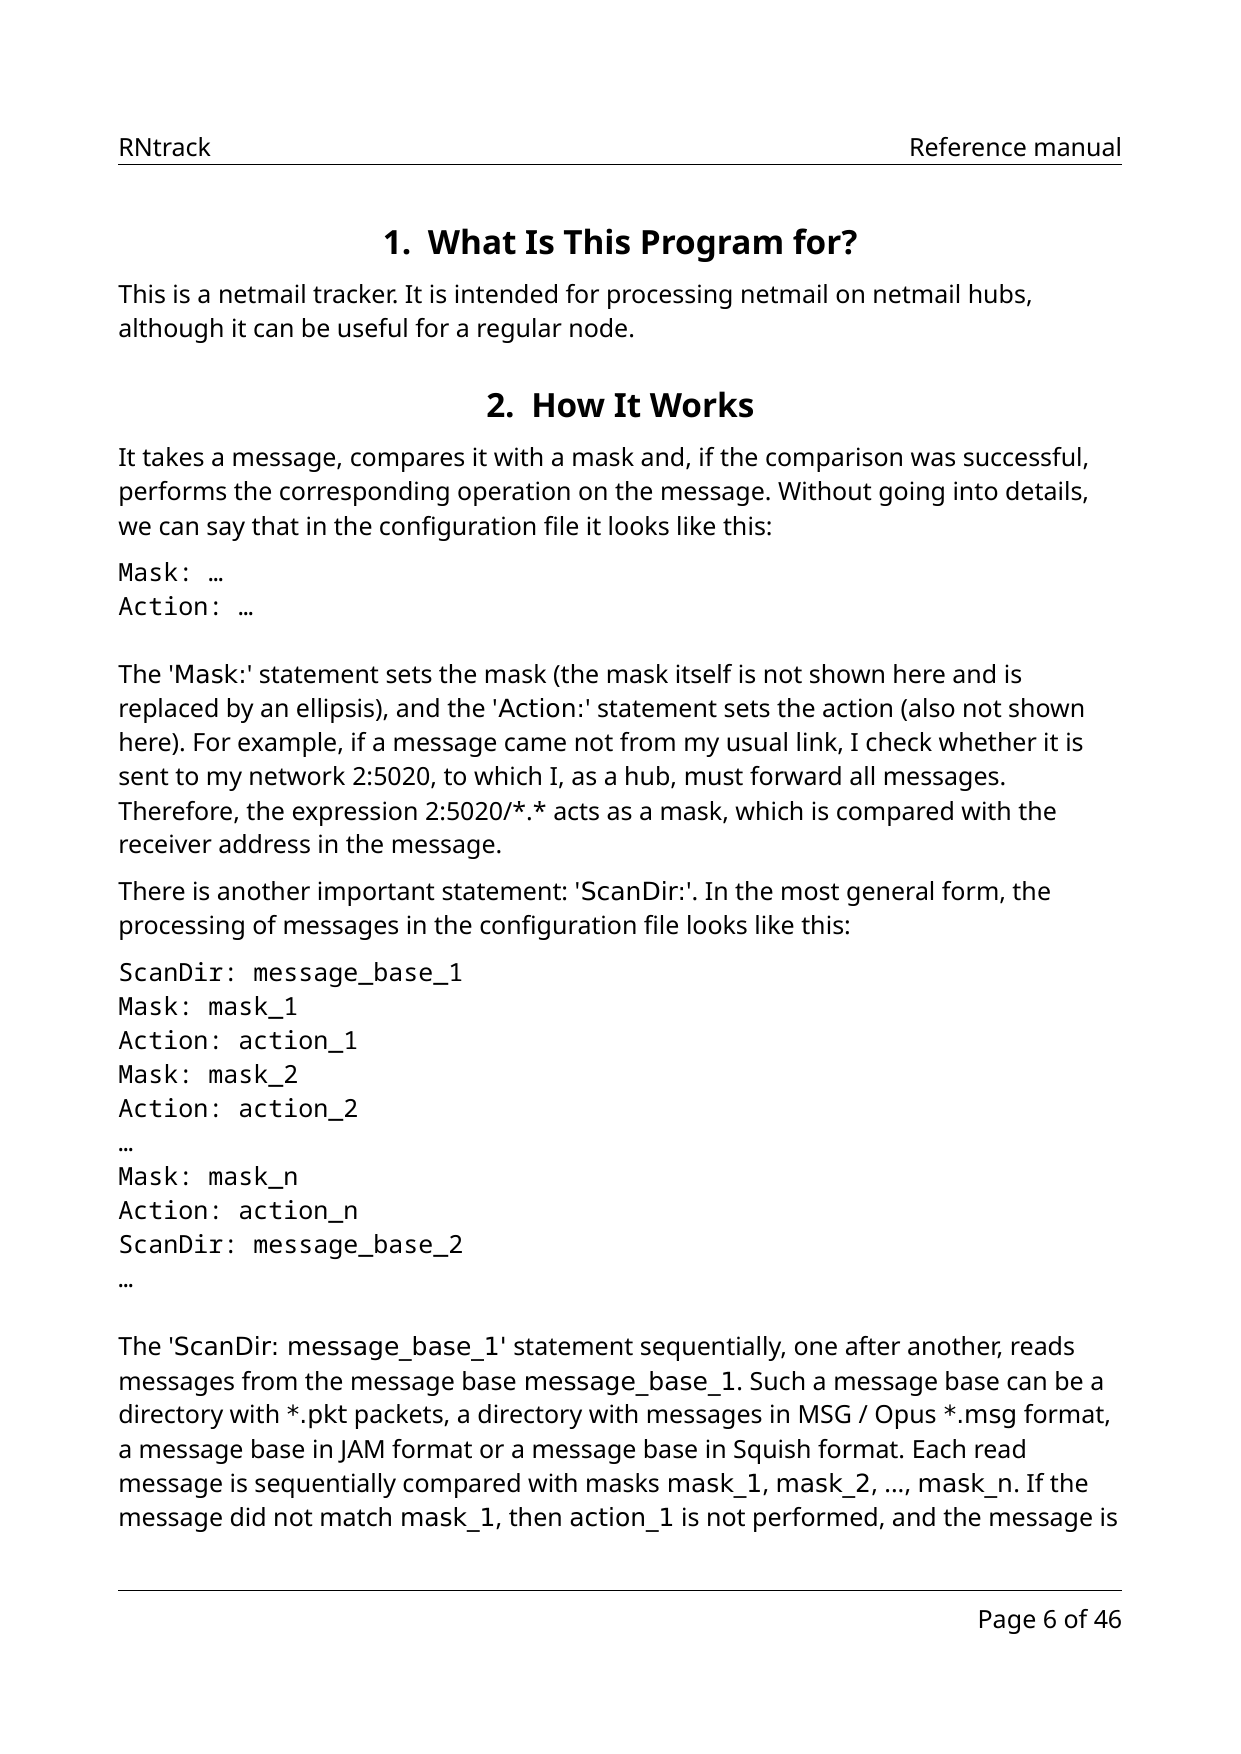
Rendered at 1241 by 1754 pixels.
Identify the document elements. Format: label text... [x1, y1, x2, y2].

text Mask: … Action: … [118, 555, 1122, 623]
text The 'ScanDir: message_base_1' statement sequentially, one after another, reads messages from the message base message_base_1. Such a message base can be a directory with *.pkt packets, a directory with messages in MSG / Opus *.msg format, a message base in JAM format or a message base in Squish format. Each read message is sequentially compared with masks mask_1, mask_2, ..., mask_n. If the message did not match mask_1, then action_1 is not performed, and the message is [118, 1329, 1122, 1533]
subtitle How It Works [118, 382, 1122, 427]
text There is another important statement: 'ScanDir:'. In the most general form, the processing of messages in the configuration file looks like this: [118, 874, 1122, 942]
text The 'Mask:' statement sets the mask (the mask itself is not shown here and is replaced by an ellipsis), and the 'Action:' statement sets the action (also not shown here). For example, if a message came not from my usual link, I check whether it is sent to my network 2:5020, to which I, as a hub, must forward all messages. Therefore, the expression 2:5020/*.* acts as a mask, which is compared with the receiver address in the message. [118, 657, 1122, 861]
text This is a netmail tracker. It is intended for processing netmail on netmail hubs, although it can be useful for a regular node. [118, 276, 1122, 344]
text It takes a message, compares it with a mask and, if the comparison was successful, performs the corresponding operation on the message. Without going into details, we can say that in the configuration file it looks like this: [118, 440, 1122, 542]
subtitle What Is This Program for? [118, 218, 1122, 264]
text ScanDir: message_base_1 Mask: mask_1 Action: action_1 Mask: mask_2 Action: action_2 … Mask: mask_n Action: action_n ScanDir: message_base_2 … [118, 954, 1122, 1295]
